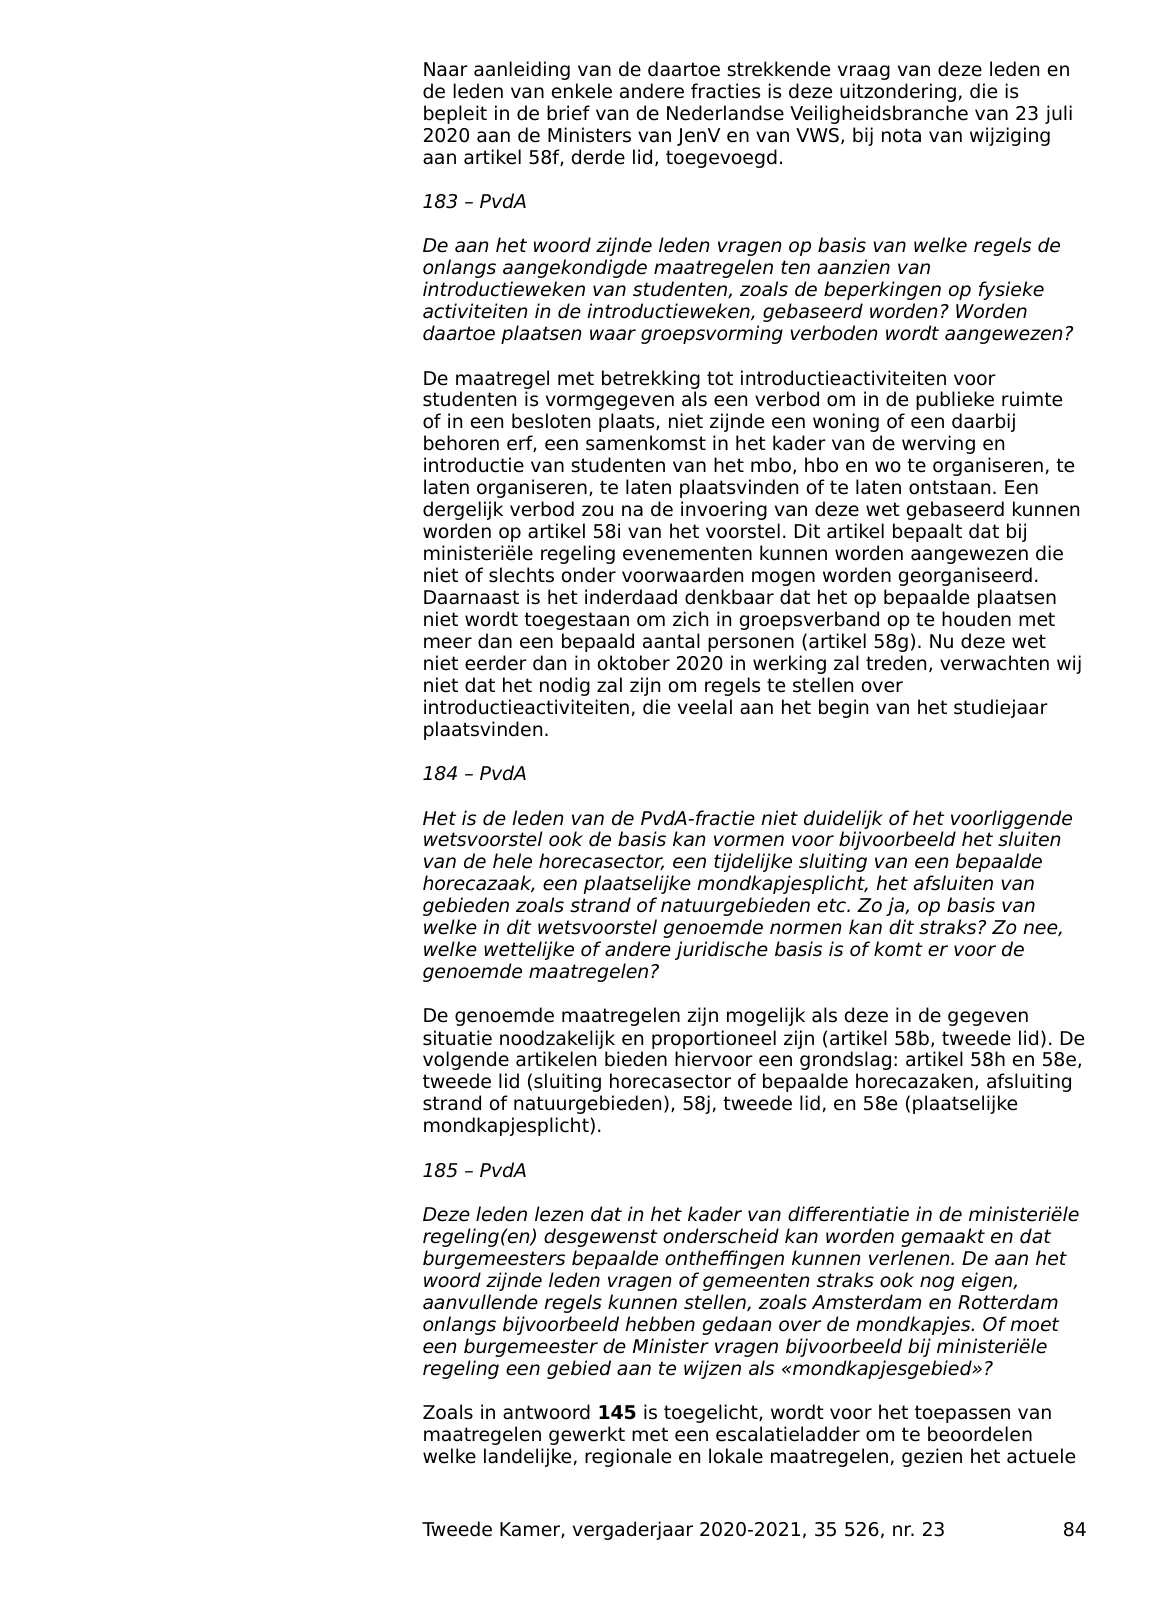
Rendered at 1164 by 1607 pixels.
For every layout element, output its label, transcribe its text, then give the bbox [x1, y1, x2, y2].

text Naar aanleiding van de daartoe strekkende vraag van deze leden en de leden van enkele andere fracties is deze uitzondering, die is bepleit in de brief van de Nederlandse Veiligheidsbranche van 23 juli 2020 aan de Ministers van JenV en van VWS, bij nota van wijziging aan artikel 58f, derde lid, toegevoegd. [422, 59, 1087, 169]
text Het is de leden van de PvdA-fractie niet duidelijk of het voorliggende wetsvoorstel ook de basis kan vormen voor bijvoorbeeld het sluiten van de hele horecasector, een tijdelijke sluiting van een bepaalde horecazaak, een plaatselijke mondkapjesplicht, het afsluiten van gebieden zoals strand of natuurgebieden etc. Zo ja, op basis van welke in dit wetsvoorstel genoemde normen kan dit straks? Zo nee, welke wettelijke of andere juridische basis is of komt er voor de genoemde maatregelen? [422, 807, 1087, 983]
subtitle 185 – PvdA [422, 1159, 1087, 1181]
subtitle 183 – PvdA [422, 191, 1087, 213]
text De genoemde maatregelen zijn mogelijk als deze in de gegeven situatie noodzakelijk en proportioneel zijn (artikel 58b, tweede lid). De volgende artikelen bieden hiervoor een grondslag: artikel 58h en 58e, tweede lid (sluiting horecasector of bepaalde horecazaken, afsluiting strand of natuurgebieden), 58j, tweede lid, en 58e (plaatselijke mondkapjesplicht). [422, 1005, 1087, 1137]
subtitle 184 – PvdA [422, 763, 1087, 785]
text Zoals in antwoord 145 is toegelicht, wordt voor het toepassen van maatregelen gewerkt met een escalatieladder om te beoordelen welke landelijke, regionale en lokale maatregelen, gezien het actuele [422, 1402, 1087, 1468]
text De maatregel met betrekking tot introductieactiviteiten voor studenten is vormgegeven als een verbod om in de publieke ruimte of in een besloten plaats, niet zijnde een woning of een daarbij behoren erf, een samenkomst in het kader van de werving en introductie van studenten van het mbo, hbo en wo te organiseren, te laten organiseren, te laten plaatsvinden of te laten ontstaan. Een dergelijk verbod zou na de invoering van deze wet gebaseerd kunnen worden op artikel 58i van het voorstel. Dit artikel bepaalt dat bij ministeriële regeling evenementen kunnen worden aangewezen die niet of slechts onder voorwaarden mogen worden georganiseerd. Daarnaast is het inderdaad denkbaar dat het op bepaalde plaatsen niet wordt toegestaan om zich in groepsverband op te houden met meer dan een bepaald aantal personen (artikel 58g). Nu deze wet niet eerder dan in oktober 2020 in werking zal treden, verwachten wij niet dat het nodig zal zijn om regels te stellen over introductieactiviteiten, die veelal aan het begin van het studiejaar plaatsvinden. [422, 367, 1087, 741]
text Deze leden lezen dat in het kader van differentiatie in de ministeriële regeling(en) desgewenst onderscheid kan worden gemaakt en dat burgemeesters bepaalde ontheffingen kunnen verlenen. De aan het woord zijnde leden vragen of gemeenten straks ook nog eigen, aanvullende regels kunnen stellen, zoals Amsterdam en Rotterdam onlangs bijvoorbeeld hebben gedaan over de mondkapjes. Of moet een burgemeester de Minister vragen bijvoorbeeld bij ministeriële regeling een gebied aan te wijzen als «mondkapjesgebied»? [422, 1204, 1087, 1379]
text De aan het woord zijnde leden vragen op basis van welke regels de onlangs aangekondigde maatregelen ten aanzien van introductieweken van studenten, zoals de beperkingen op fysieke activiteiten in de introductieweken, gebaseerd worden? Worden daartoe plaatsen waar groepsvorming verboden wordt aangewezen? [422, 235, 1087, 345]
